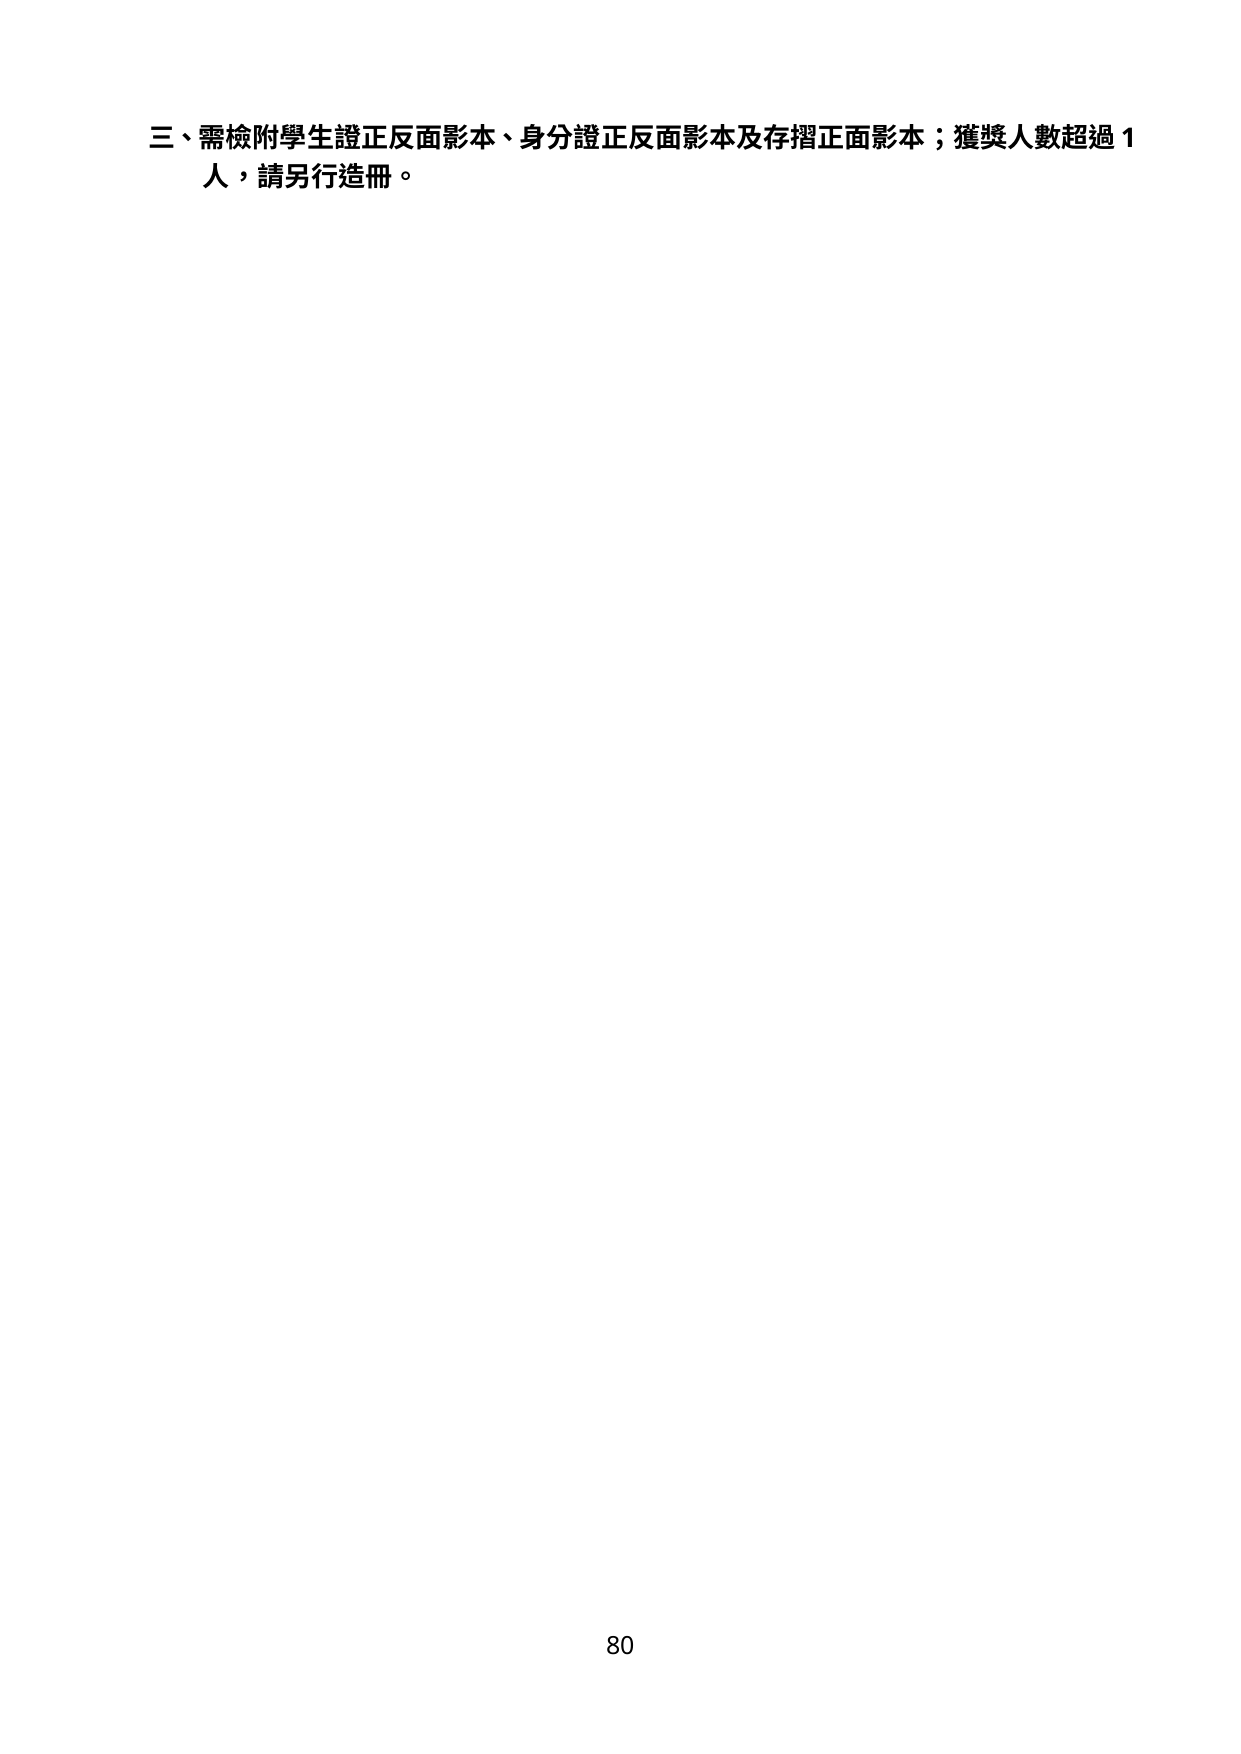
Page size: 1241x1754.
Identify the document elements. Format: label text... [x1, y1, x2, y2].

text 三、需檢附學生證正反面影本、身分證正反面影本及存摺正面影本；獲獎人數超過1人，請另行造冊。 [148, 116, 1136, 194]
